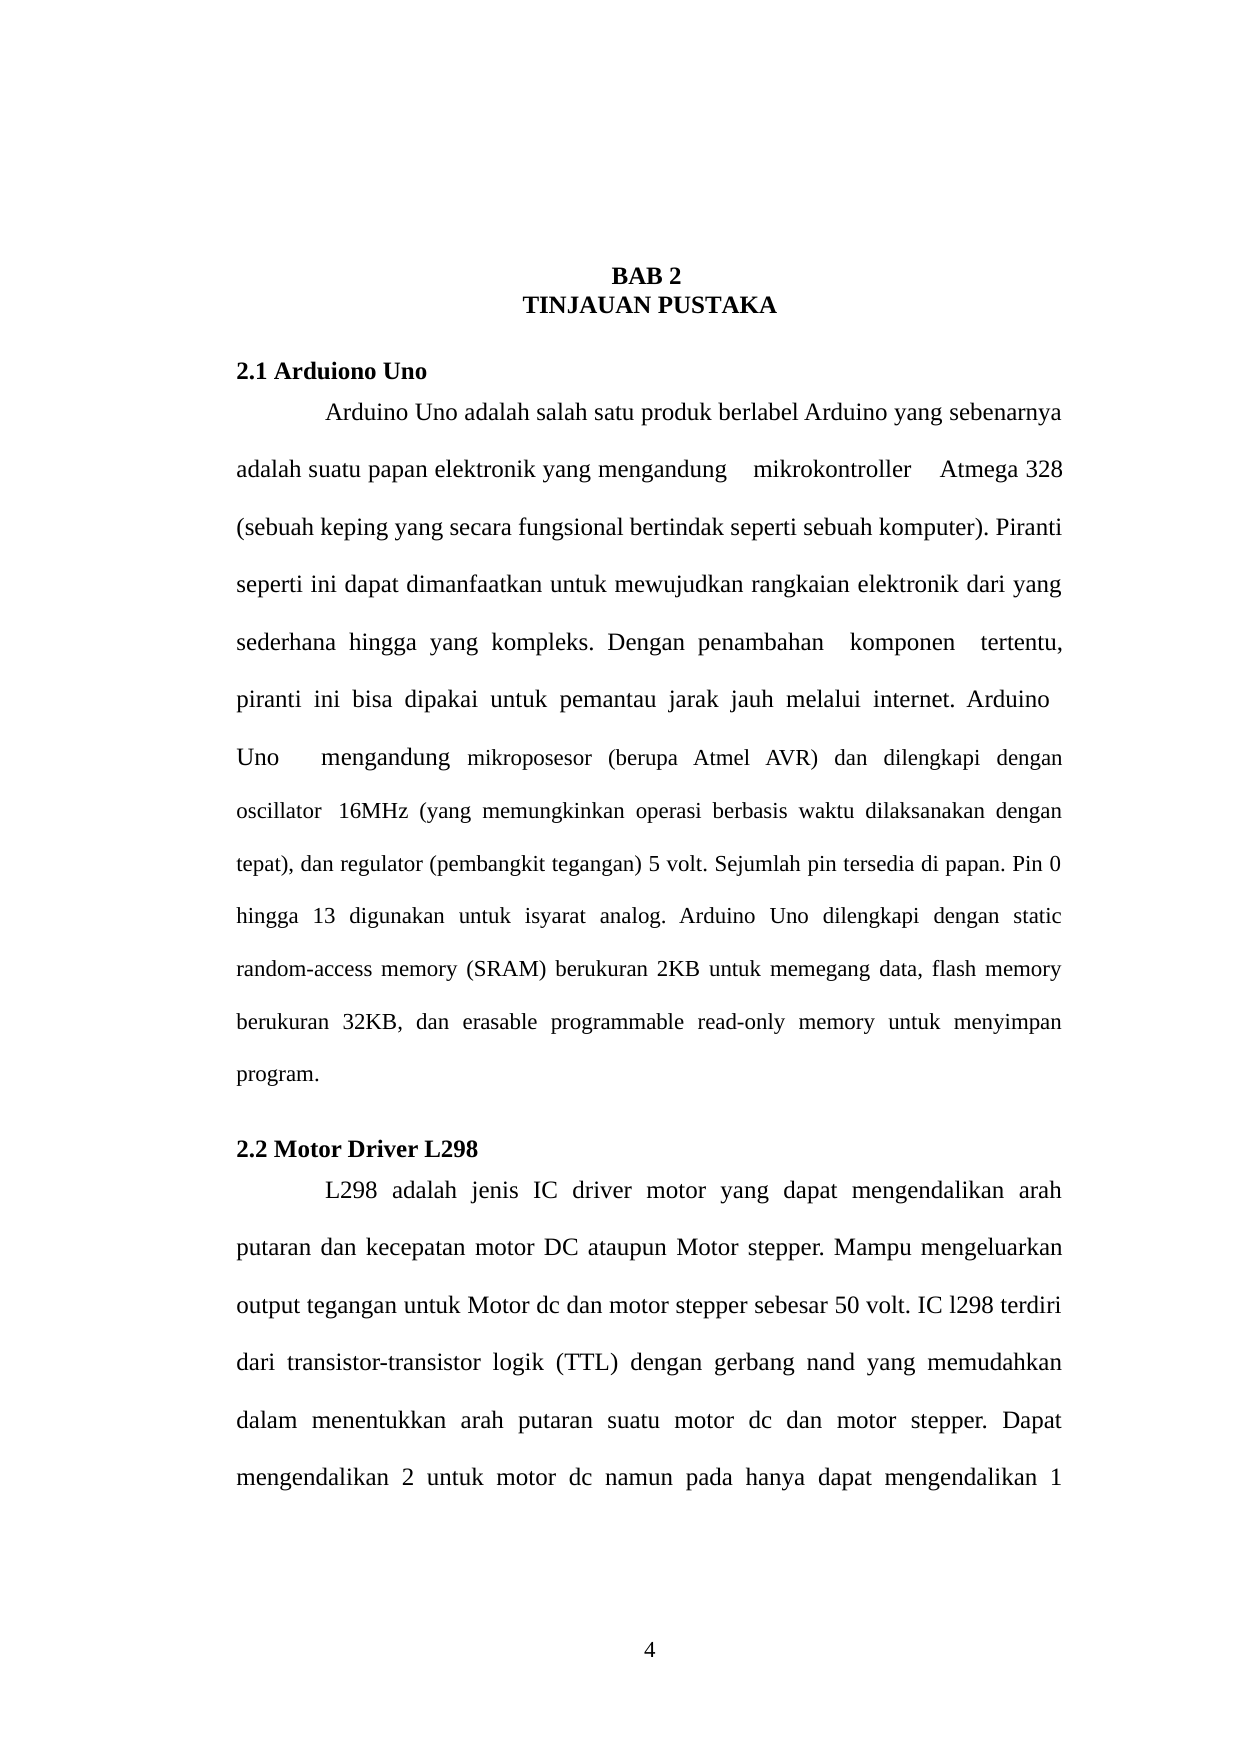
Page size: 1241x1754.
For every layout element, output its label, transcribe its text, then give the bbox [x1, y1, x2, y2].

subtitle Motor Driver L298 [236, 1134, 1063, 1163]
subtitle Arduiono Uno [236, 356, 1063, 384]
text Arduino Uno adalah salah satu produk berlabel Arduino yang sebenarnya adalah suatu papan elektronik yang mengandung mikrokontroller Atmega 328 (sebuah keping yang secara fungsional bertindak seperti sebuah komputer). Piranti seperti ini dapat dimanfaatkan untuk mewujudkan rangkaian elektronik dari yang sederhana hingga yang kompleks. Dengan penambahan komponen tertentu, piranti ini bisa dipakai untuk pemantau jarak jauh melalui internet. Arduino Uno mengandung mikroposesor (berupa Atmel AVR) dan dilengkapi dengan oscillator 16MHz (yang memungkinkan operasi berbasis waktu dilaksanakan dengan tepat), dan regulator (pembangkit tegangan) 5 volt. Sejumlah pin tersedia di papan. Pin 0 hingga 13 digunakan untuk isyarat analog. Arduino Uno dilengkapi dengan static random-access memory (SRAM) berukuran 2KB untuk memegang data, flash memory berukuran 32KB, dan erasable programmable read-only memory untuk menyimpan program. [236, 397, 1063, 1087]
text L298 adalah jenis IC driver motor yang dapat mengendalikan arah putaran dan kecepatan motor DC ataupun Motor stepper. Mampu mengeluarkan output tegangan untuk Motor dc dan motor stepper sebesar 50 volt. IC l298 terdiri dari transistor-transistor logik (TTL) dengan gerbang nand yang memudahkan dalam menentukkan arah putaran suatu motor dc dan motor stepper. Dapat mengendalikan 2 untuk motor dc namun pada hanya dapat mengendalikan 1 [236, 1175, 1063, 1491]
subtitle TINJAUAN PUSTAKA [236, 261, 1063, 318]
